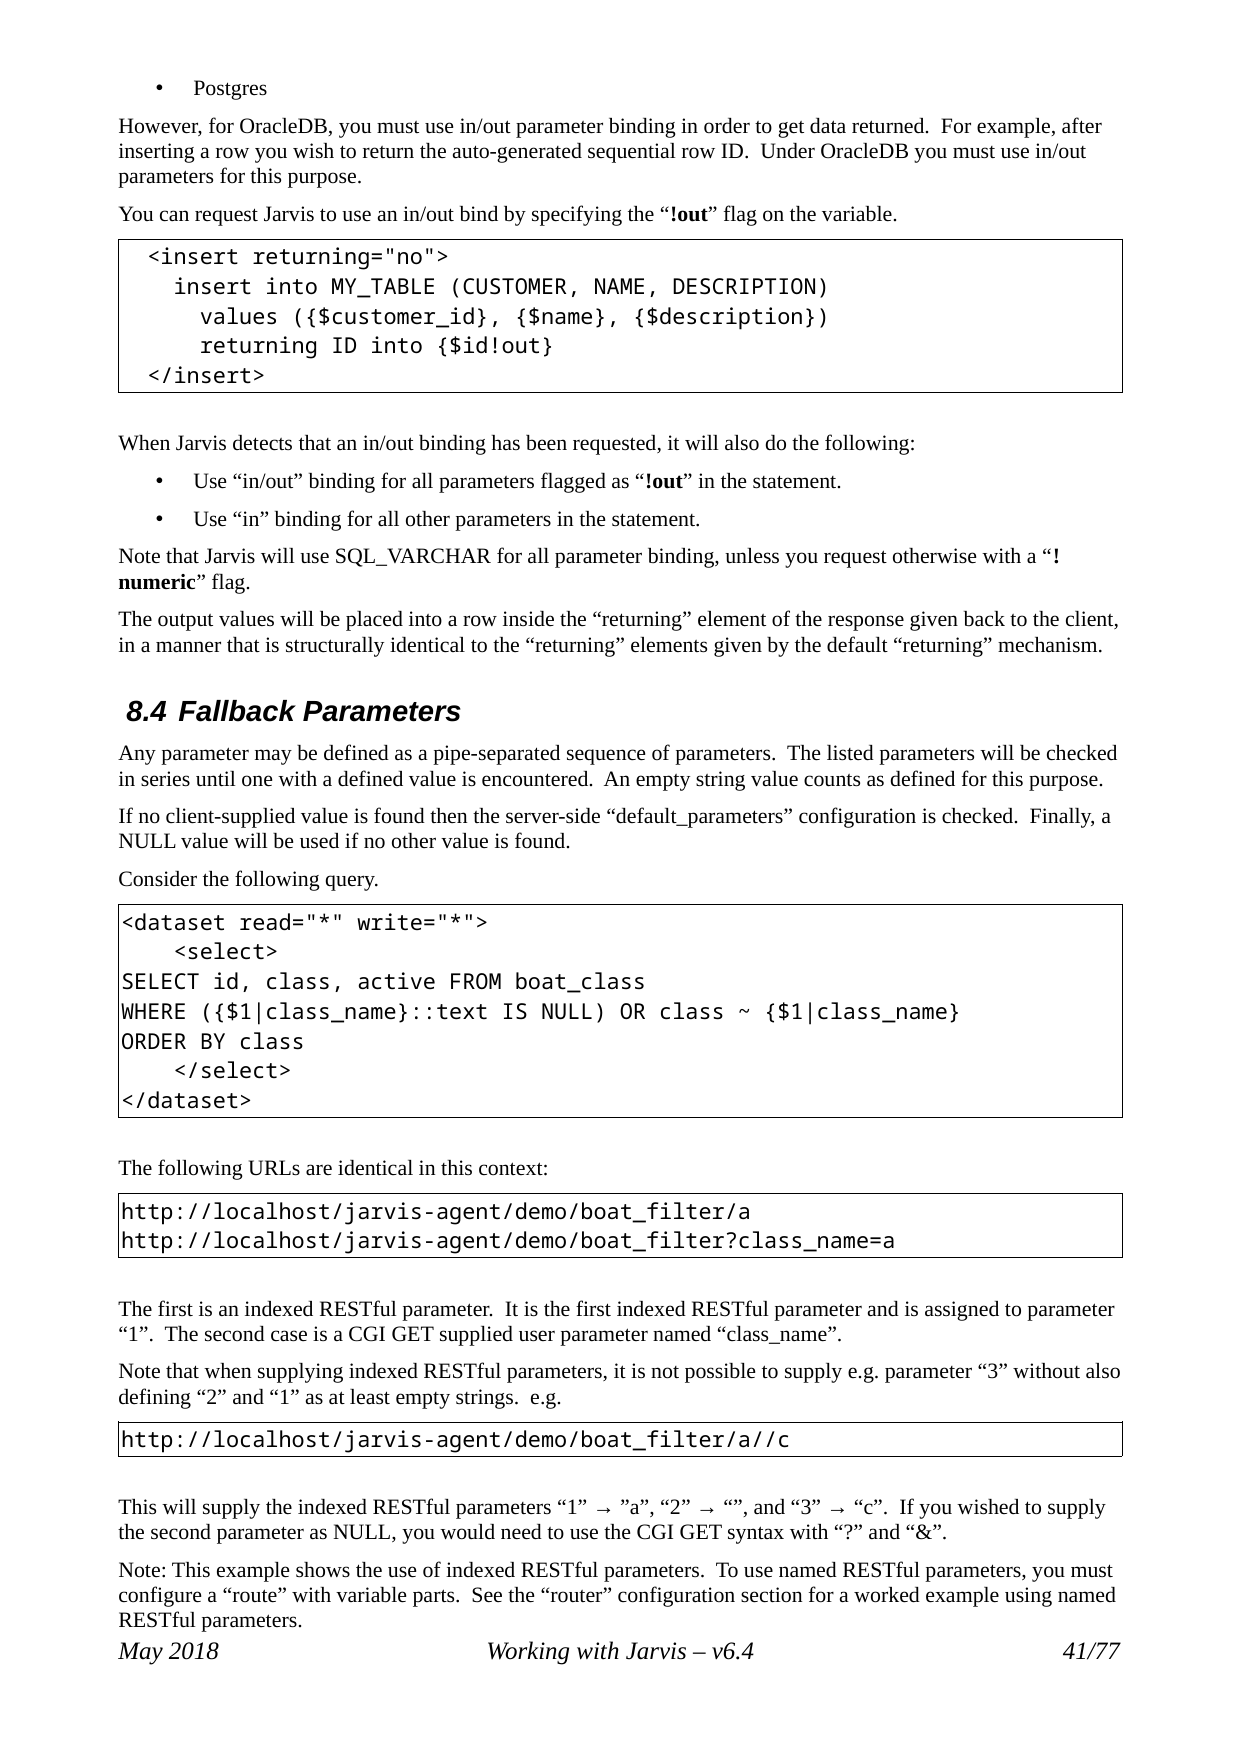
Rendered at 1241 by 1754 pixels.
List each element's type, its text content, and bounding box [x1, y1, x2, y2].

text http://localhost/jarvis-agent/demo/boat_filter/a//c [119, 1423, 1122, 1456]
text When Jarvis detects that an in/out binding has been requested, it will also do the following: [118, 430, 1122, 456]
text http://localhost/jarvis-agent/demo/boat_filter?class_name=a [119, 1223, 1122, 1257]
text </select> [119, 1053, 1122, 1083]
text </dataset> [119, 1083, 1122, 1117]
text Note that Jarvis will use SQL_VARCHAR for all parameter binding, unless you request otherwise with a “!numeric” flag. [118, 543, 1122, 594]
text Note: This example shows the use of indexed RESTful parameters. To use named RESTful parameters, you must configure a “route” with variable parts. See the “router” configuration section for a worked example using named RESTful parameters. [118, 1557, 1122, 1633]
text WHERE ({$1|class_name}::text IS NULL) OR class ~ {$1|class_name} [119, 993, 1122, 1023]
text Note that when supplying indexed RESTful parameters, it is not possible to supply e.g. parameter “3” without also defining “2” and “1” as at least empty strings. e.g. [118, 1358, 1122, 1409]
text <insert returning="no"> [119, 240, 1122, 268]
list Use “in/out” binding for all parameters flagged as “!out” in the statement. [156, 468, 1122, 493]
text The output values will be placed into a row inside the “returning” element of the response given back to the client, in a manner that is structurally identical to the “returning” elements given by the default “returning” mechanism. [118, 606, 1122, 657]
subtitle Fallback Parameters [118, 694, 1122, 728]
text If no client-supplied value is found then the server-side “default_parameters” configuration is checked. Finally, a NULL value will be used if no other value is found. [118, 803, 1122, 854]
text </insert> [119, 358, 1122, 392]
text The following URLs are identical in this context: [118, 1155, 1122, 1181]
list Use “in” binding for all other parameters in the statement. [156, 506, 1122, 531]
text insert into MY_TABLE (CUSTOMER, NAME, DESCRIPTION) [119, 268, 1122, 298]
list Postgres [156, 75, 1122, 100]
text <select> [119, 934, 1122, 963]
text You can request Jarvis to use an in/out bind by specifying the “!out” flag on the variable. [118, 201, 1122, 226]
text Any parameter may be defined as a pipe-separated sequence of parameters. The listed parameters will be checked in series until one with a defined value is encountered. An empty string value counts as defined for this purpose. [118, 740, 1122, 791]
text http://localhost/jarvis-agent/demo/boat_filter/a [119, 1194, 1122, 1223]
text returning ID into {$id!out} [119, 328, 1122, 358]
text This will supply the indexed RESTful parameters “1” → ”a”, “2” → “”, and “3” → “c”. If you wished to supply the second parameter as NULL, you would need to use the CGI GET syntax with “?” and “&”. [118, 1494, 1122, 1544]
text The first is an indexed RESTful parameter. It is the first indexed RESTful parameter and is assigned to parameter “1”. The second case is a CGI GET supplied user parameter named “class_name”. [118, 1296, 1122, 1346]
text values ({$customer_id}, {$name}, {$description}) [119, 298, 1122, 328]
text ORDER BY class [119, 1023, 1122, 1053]
text Consider the following query. [118, 866, 1122, 891]
text <dataset read="*" write="*"> [119, 905, 1122, 934]
text SELECT id, class, active FROM boat_class [119, 963, 1122, 993]
text However, for OracleDB, you must use in/out parameter binding in order to get data returned. For example, after inserting a row you wish to return the auto-generated sequential row ID. Under OracleDB you must use in/out parameters for this purpose. [118, 113, 1122, 188]
